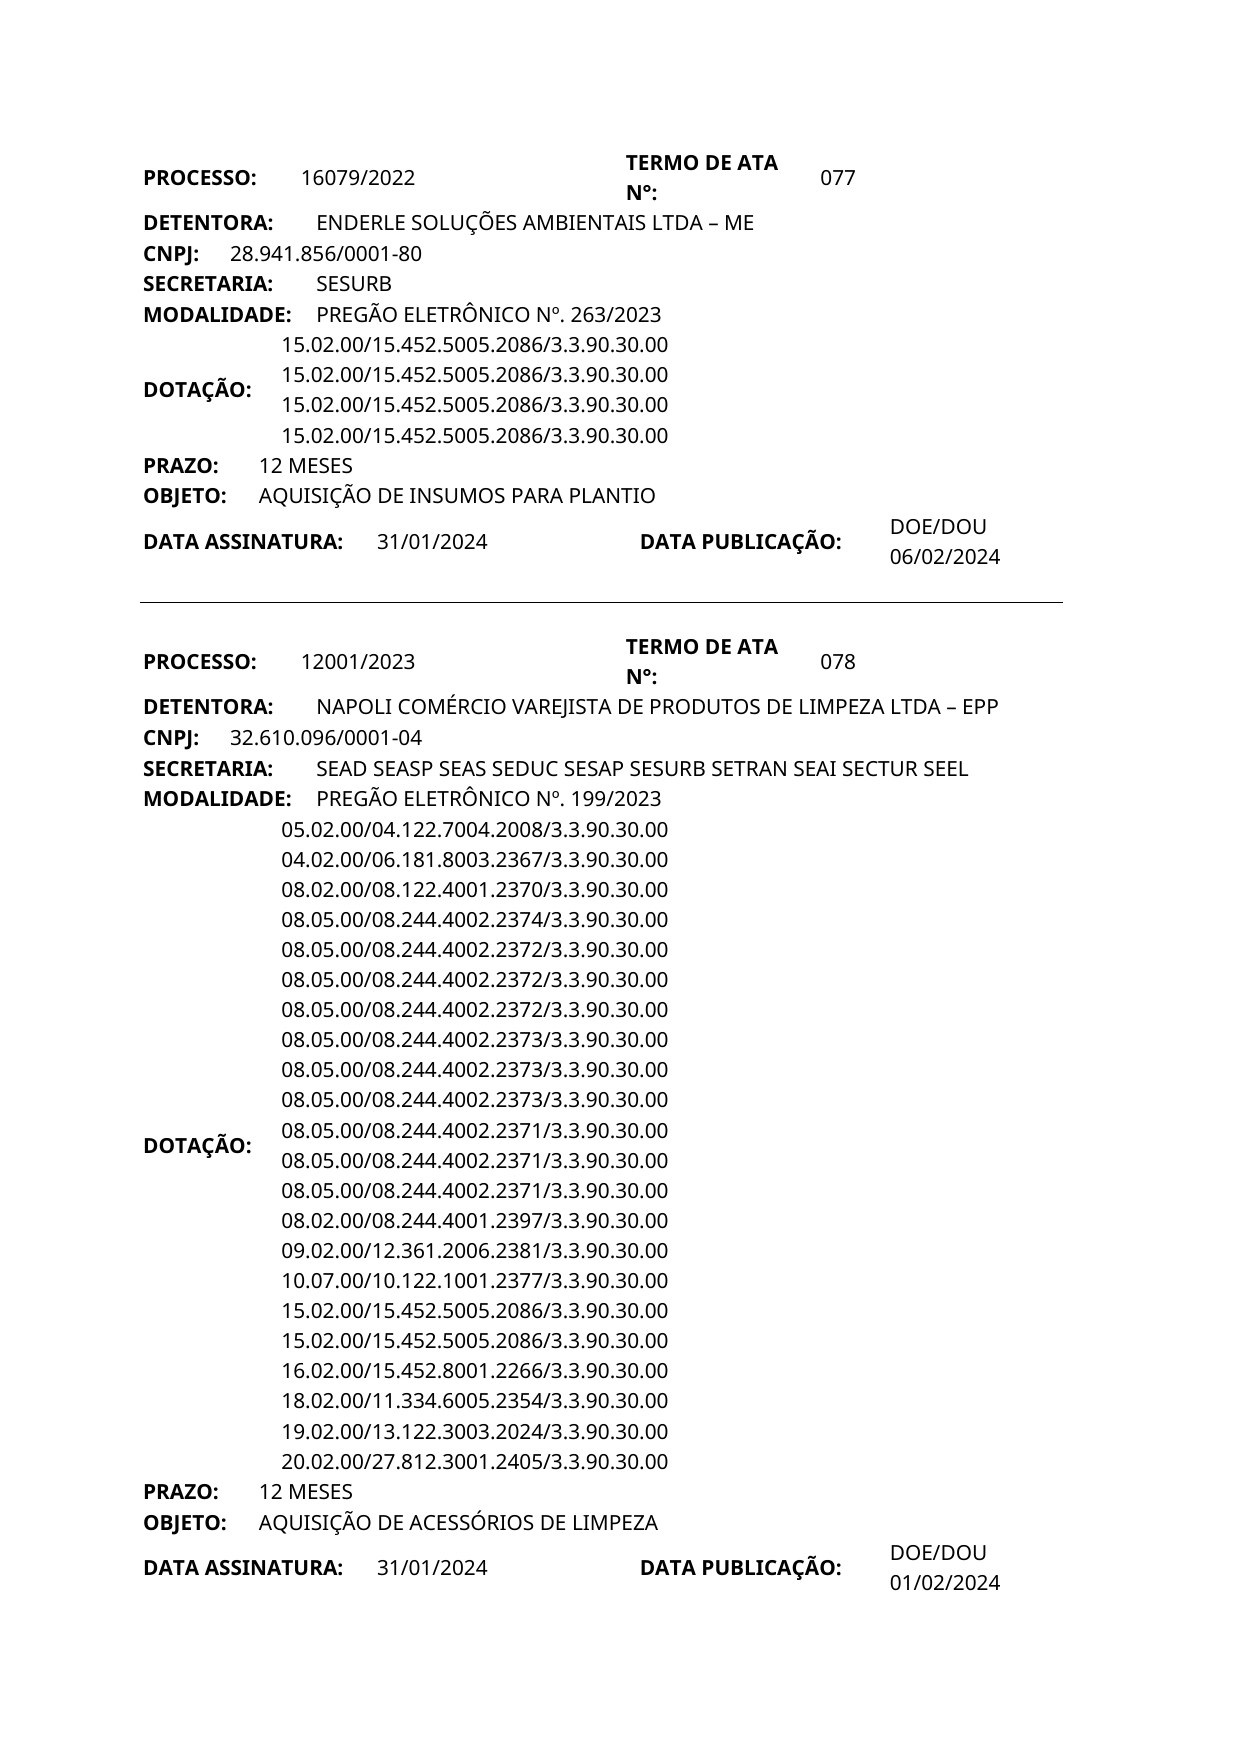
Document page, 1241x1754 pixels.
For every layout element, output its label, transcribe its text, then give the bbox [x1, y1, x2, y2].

table_cell DATA PUBLICAÇÃO: [632, 1538, 882, 1598]
table_header TERMO DE ATA N°: [618, 632, 813, 692]
table_cell 31/01/2024 [370, 1538, 632, 1598]
table_cell 32.610.096/0001-04 [223, 723, 1104, 753]
table_cell doe/dou 01/02/2024 [882, 1538, 1104, 1598]
table_header 078 [813, 632, 1104, 692]
table_cell 05.02.00/04.122.7004.2008/3.3.90.30.00 04.02.00/06.181.8003.2367/3.3.90.30.00 08.02.00/08.122.4001.2370/3.3.90.30.00 08.05.00/08.244.4002.2374/3.3.90.30.00 08.05.00/08.244.4002.2372/3.3.90.30.00 08.05.00/08.244.4002.2372/3.3.90.30.00 08.05.00/08.244.4002.2372/3.3.90.30.00 08.05.00/08.244.4002.2373/3.3.90.30.00 08.05.00/08.244.4002.2373/3.3.90.30.00 08.05.00/08.244.4002.2373/3.3.90.30.00 08.05.00/08.244.4002.2371/3.3.90.30.00 08.05.00/08.244.4002.2371/3.3.90.30.00 08.05.00/08.244.4002.2371/3.3.90.30.00 08.02.00/08.244.4001.2397/3.3.90.30.00 09.02.00/12.361.2006.2381/3.3.90.30.00 10.07.00/10.122.1001.2377/3.3.90.30.00 15.02.00/15.452.5005.2086/3.3.90.30.00 15.02.00/15.452.5005.2086/3.3.90.30.00 16.02.00/15.452.8001.2266/3.3.90.30.00 18.02.00/11.334.6005.2354/3.3.90.30.00 19.02.00/13.122.3003.2024/3.3.90.30.00 20.02.00/27.812.3001.2405/3.3.90.30.00 [274, 815, 1104, 1477]
table_cell CNPJ: [136, 238, 222, 269]
table_cell MODALIDADE: [136, 300, 309, 330]
table_cell NAPOLI COMÉRCIO VAREJISTA DE PRODUTOS DE LIMPEZA LTDA – EPP [309, 692, 1104, 722]
table_header 16079/2022 [293, 148, 618, 207]
table_cell DETENTORA: [136, 692, 309, 722]
table_cell MODALIDADE: [136, 784, 309, 815]
table_cell PREGÃO ELETRÔNICO Nº. 199/2023 [309, 784, 1104, 815]
table_cell DOE/DOU 06/02/2024 [882, 512, 1104, 572]
table_cell PREGÃO ELETRÔNICO Nº. 263/2023 [309, 300, 1104, 330]
table_cell 12 MESES [251, 451, 1104, 481]
table_cell DATA ASSINATURA: [136, 1538, 369, 1598]
table_cell CNPJ: [136, 723, 222, 753]
table_cell SECRETARIA: [136, 753, 309, 784]
table_cell PRAZO: [136, 451, 251, 481]
table_cell AQUISIÇÃO DE INSUMOS PARA PLANTIO [251, 481, 1104, 512]
table_cell DOTAÇÃO: [136, 815, 274, 1477]
table_cell 15.02.00/15.452.5005.2086/3.3.90.30.00 15.02.00/15.452.5005.2086/3.3.90.30.00 15.02.00/15.452.5005.2086/3.3.90.30.00 15.02.00/15.452.5005.2086/3.3.90.30.00 [274, 330, 1104, 451]
table_cell SESURB [309, 269, 1104, 300]
table_header 077 [813, 148, 1104, 207]
table_cell 12 meses [251, 1477, 1104, 1507]
table_cell sead seasp seas seduc sesap sesurb setran seai sectur seel [309, 753, 1104, 784]
table_cell SECRETARIA: [136, 269, 309, 300]
table_cell OBJETO: [136, 1508, 251, 1538]
table_cell ENDERLE SOLUÇÕES AMBIENTAIS LTDA – ME [309, 208, 1104, 238]
table_cell DATA ASSINATURA: [136, 512, 369, 572]
table_cell AQUISIÇÃO DE ACESSÓRIOS DE LIMPEZA [251, 1508, 1104, 1538]
table_cell PRAZO: [136, 1477, 251, 1507]
table_cell OBJETO: [136, 481, 251, 512]
table_header TERMO DE ATA N°: [618, 148, 813, 207]
table_header PROCESSO: [136, 632, 293, 692]
table_cell 28.941.856/0001-80 [223, 238, 1104, 269]
table_cell DETENTORA: [136, 208, 309, 238]
table_cell DOTAÇÃO: [136, 330, 274, 451]
table_cell DATA PUBLICAÇÃO: [632, 512, 882, 572]
table_header PROCESSO: [136, 148, 293, 207]
table_header 12001/2023 [293, 632, 618, 692]
table_cell 31/01/2024 [370, 512, 632, 572]
